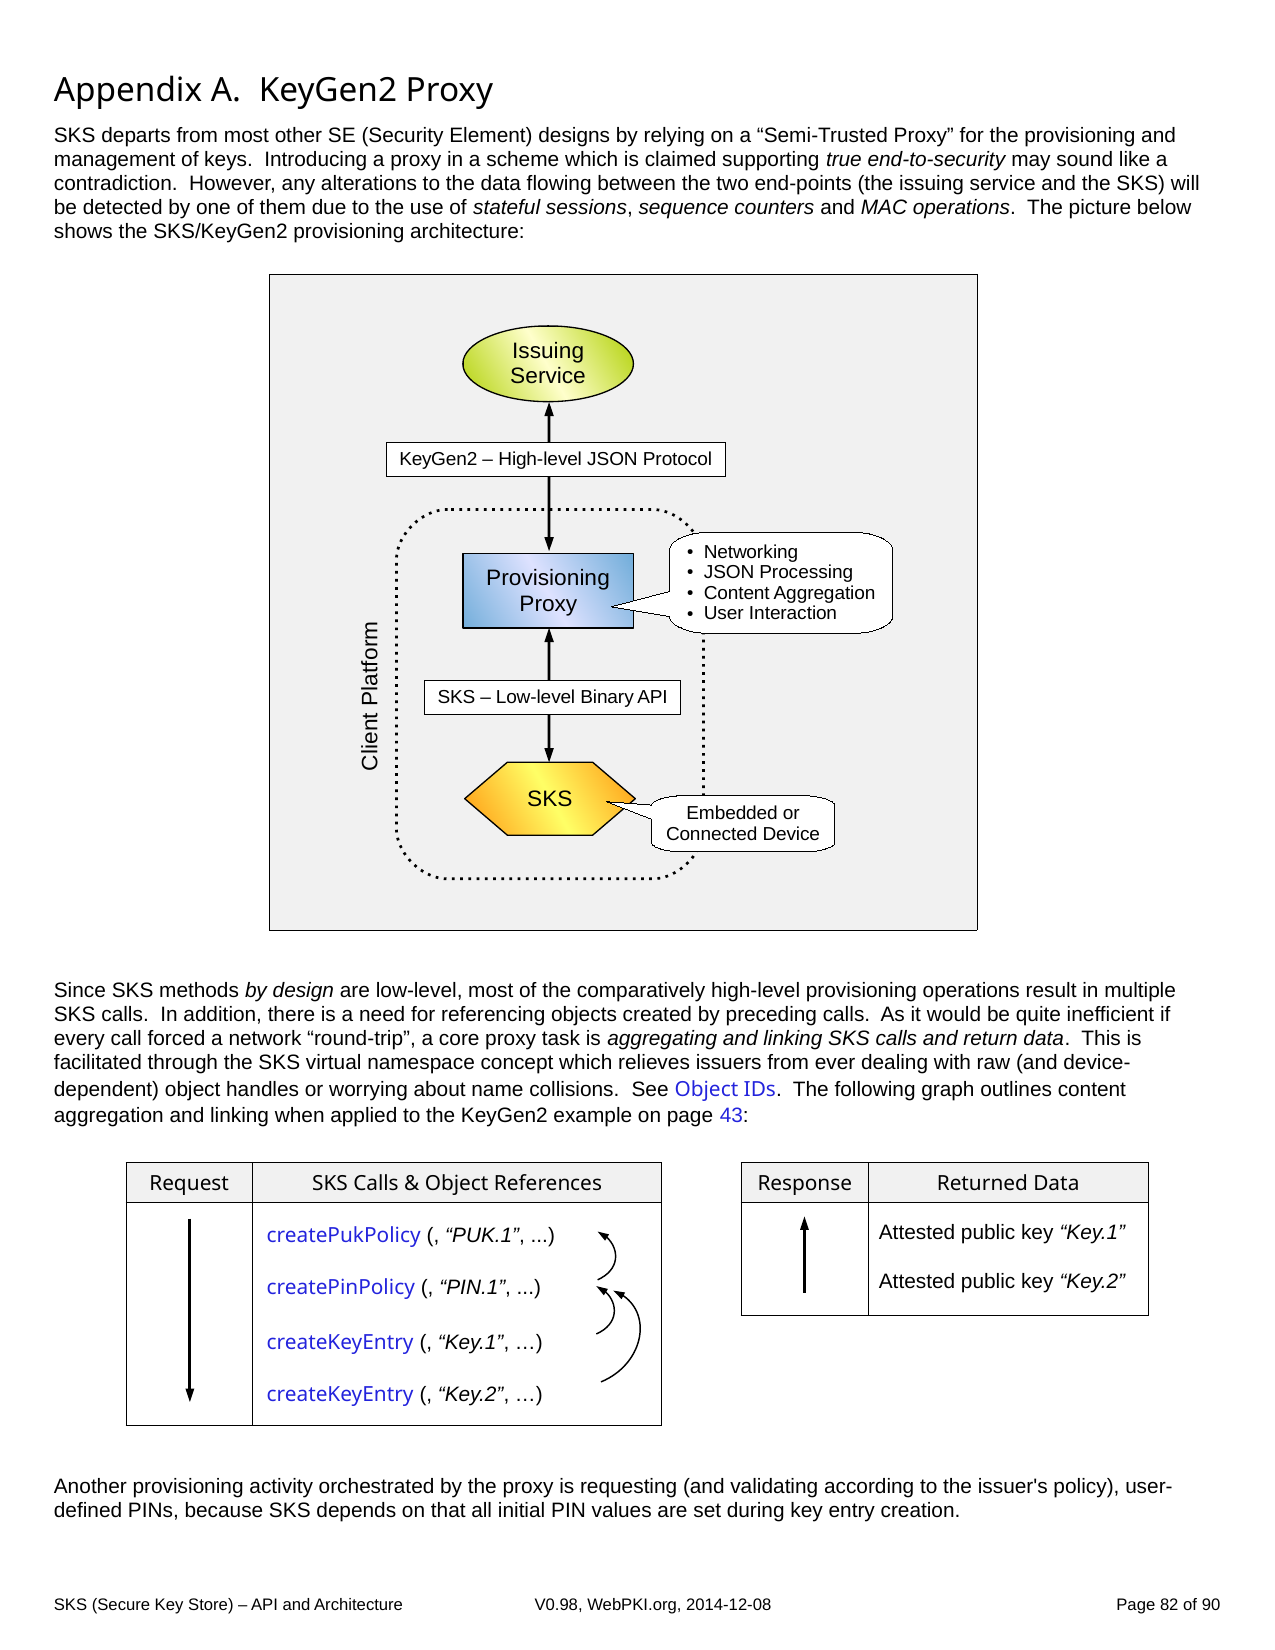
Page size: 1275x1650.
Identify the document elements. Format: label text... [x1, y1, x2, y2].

text Since SKS methods by design are low-level, most of the comparatively high-level provisioning operations result in multiple SKS calls. In addition, there is a need for referencing objects created by preceding calls. As it would be quite inefficient if every call forced a network “round-trip”, a core proxy task is aggregating and linking SKS calls and return data. This is facilitated through the SKS virtual namespace concept which relieves issuers from ever dealing with raw (and device-dependent) object handles or worrying about name collisions. See Object IDs. The following graph outlines content aggregation and linking when applied to the KeyGen2 example on page 37: [54, 978, 1221, 1127]
table_cell [582, 1203, 661, 1425]
table_cell createPinPolicy (, “PIN.1”, ...) [253, 1260, 582, 1315]
table_cell [127, 1203, 252, 1425]
table_cell createKeyEntry (, “Key.1”, …) [253, 1315, 582, 1367]
table_header Returned Data [869, 1163, 1148, 1202]
table_cell [741, 1316, 868, 1425]
table_cell Attested public key “Key.2” [869, 1260, 1148, 1315]
text Another provisioning activity orchestrated by the proxy is requesting (and validating according to the issuer's policy), user-defined PINs, because SKS depends on that all initial PIN values are set during key entry creation. [54, 1473, 1221, 1521]
table_cell Attested public key “Key.1” [869, 1203, 1148, 1260]
table_cell createKeyEntry (, “Key.2”, …) [253, 1368, 582, 1425]
table_cell createPukPolicy (, “PUK.1”, ...) [253, 1203, 582, 1260]
table_header SKS Calls & Object References [253, 1163, 661, 1202]
text SKS departs from most other SE (Security Element) designs by relying on a “Semi-Trusted Proxy” for the provisioning and management of keys. Introducing a proxy in a scheme which is claimed supporting true end-to-security may sound like a contradiction. However, any alterations to the data flowing between the two end-points (the issuing service and the SKS) will be detected by one of them due to the use of stateful sessions, sequence counters and MAC operations. The picture below shows the SKS/KeyGen2 provisioning architecture: [54, 123, 1221, 243]
table_header Response [742, 1163, 868, 1202]
table_header [662, 1162, 741, 1425]
table_cell [742, 1203, 868, 1315]
table_header Request [127, 1163, 252, 1202]
table_cell [868, 1316, 1148, 1425]
subtitle KeyGen2 Proxy [54, 66, 1221, 111]
